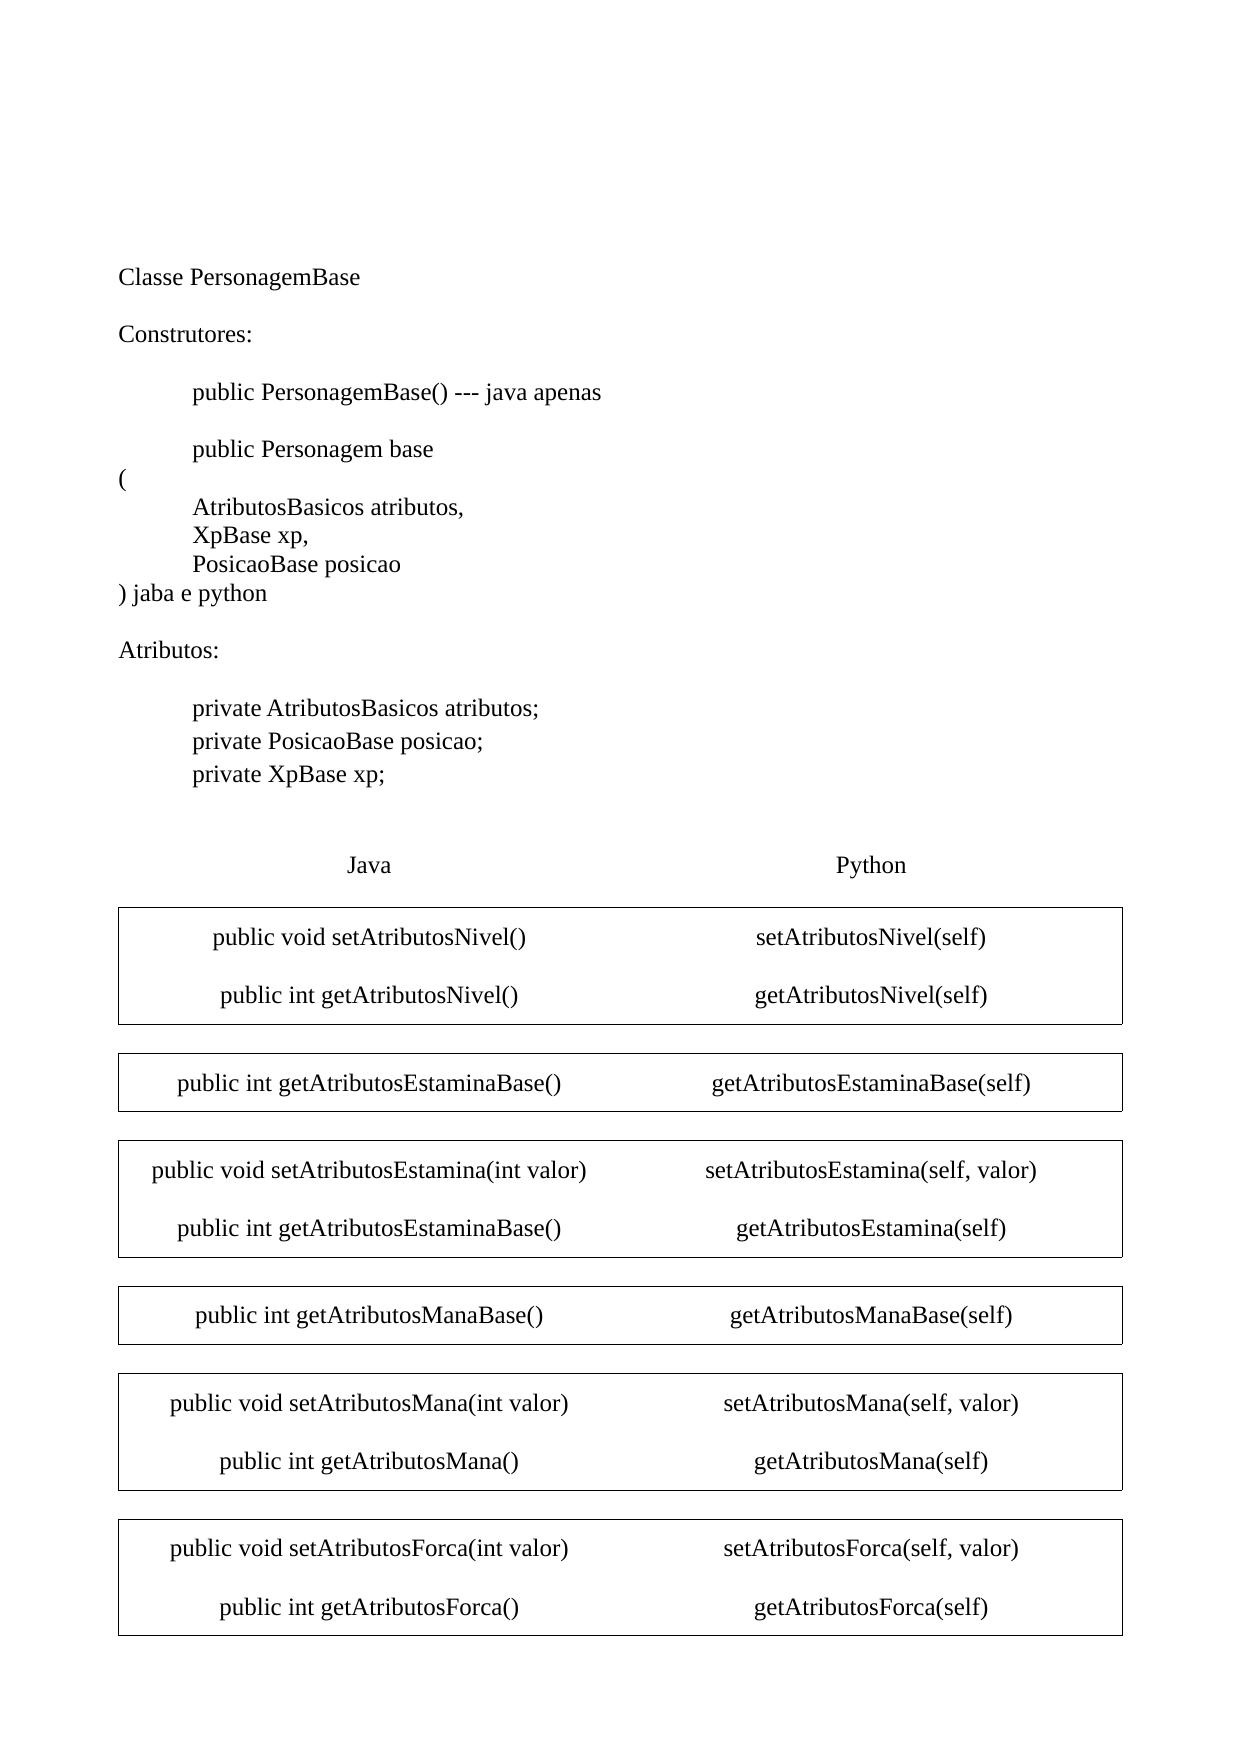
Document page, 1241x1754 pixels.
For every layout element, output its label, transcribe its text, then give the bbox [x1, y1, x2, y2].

text PosicaoBase posicao [118, 549, 1122, 578]
table_cell setAtributosMana(self, valor) [620, 1374, 1122, 1431]
table_cell public int getAtributosForca() [119, 1577, 620, 1635]
text XpBase xp, [118, 521, 1122, 549]
table_cell [620, 1112, 1122, 1140]
table_cell [620, 1258, 1122, 1286]
table_cell public void setAtributosMana(int valor) [119, 1374, 620, 1431]
table_cell getAtributosManaBase(self) [620, 1287, 1122, 1344]
text private AtributosBasicos atributos; private PosicaoBase posicao; private XpBase xp; [118, 693, 1122, 788]
table_cell [118, 1491, 620, 1519]
table_cell setAtributosEstamina(self, valor) [620, 1141, 1122, 1198]
table_cell public void setAtributosNivel() [119, 908, 620, 966]
table_header Python [620, 850, 1122, 878]
table_cell public int getAtributosEstaminaBase() [119, 1199, 620, 1257]
text Construtores: [118, 319, 1122, 348]
table_cell [620, 1491, 1122, 1519]
table_cell [620, 1025, 1122, 1053]
table_cell setAtributosForca(self, valor) [620, 1520, 1122, 1577]
text ( [118, 463, 1122, 492]
table_cell [118, 1258, 620, 1286]
table_cell getAtributosMana(self) [620, 1431, 1122, 1490]
table_cell [620, 1345, 1122, 1373]
text ) jaba e python [118, 578, 1122, 607]
table_cell [620, 879, 1122, 907]
table_header Java [118, 850, 620, 878]
table_cell public int getAtributosMana() [119, 1431, 620, 1490]
table_cell [118, 1345, 620, 1373]
table_cell getAtributosEstamina(self) [620, 1199, 1122, 1257]
text Classe PersonagemBase [118, 262, 1122, 291]
table_cell public void setAtributosForca(int valor) [119, 1520, 620, 1577]
table_cell getAtributosForca(self) [620, 1577, 1122, 1635]
table_cell getAtributosNivel(self) [620, 966, 1122, 1024]
table_cell public int getAtributosManaBase() [119, 1287, 620, 1344]
table_cell getAtributosEstaminaBase(self) [620, 1054, 1122, 1111]
table_cell public int getAtributosNivel() [119, 966, 620, 1024]
table_cell [118, 879, 620, 907]
table_cell [118, 1025, 620, 1053]
table_cell [118, 1112, 620, 1140]
text public PersonagemBase() --- java apenas [118, 377, 1122, 406]
text Atributos: [118, 636, 1122, 664]
text public Personagem base [118, 434, 1122, 463]
table_cell public int getAtributosEstaminaBase() [119, 1054, 620, 1111]
text AtributosBasicos atributos, [118, 492, 1122, 521]
table_cell setAtributosNivel(self) [620, 908, 1122, 966]
table_cell public void setAtributosEstamina(int valor) [119, 1141, 620, 1198]
